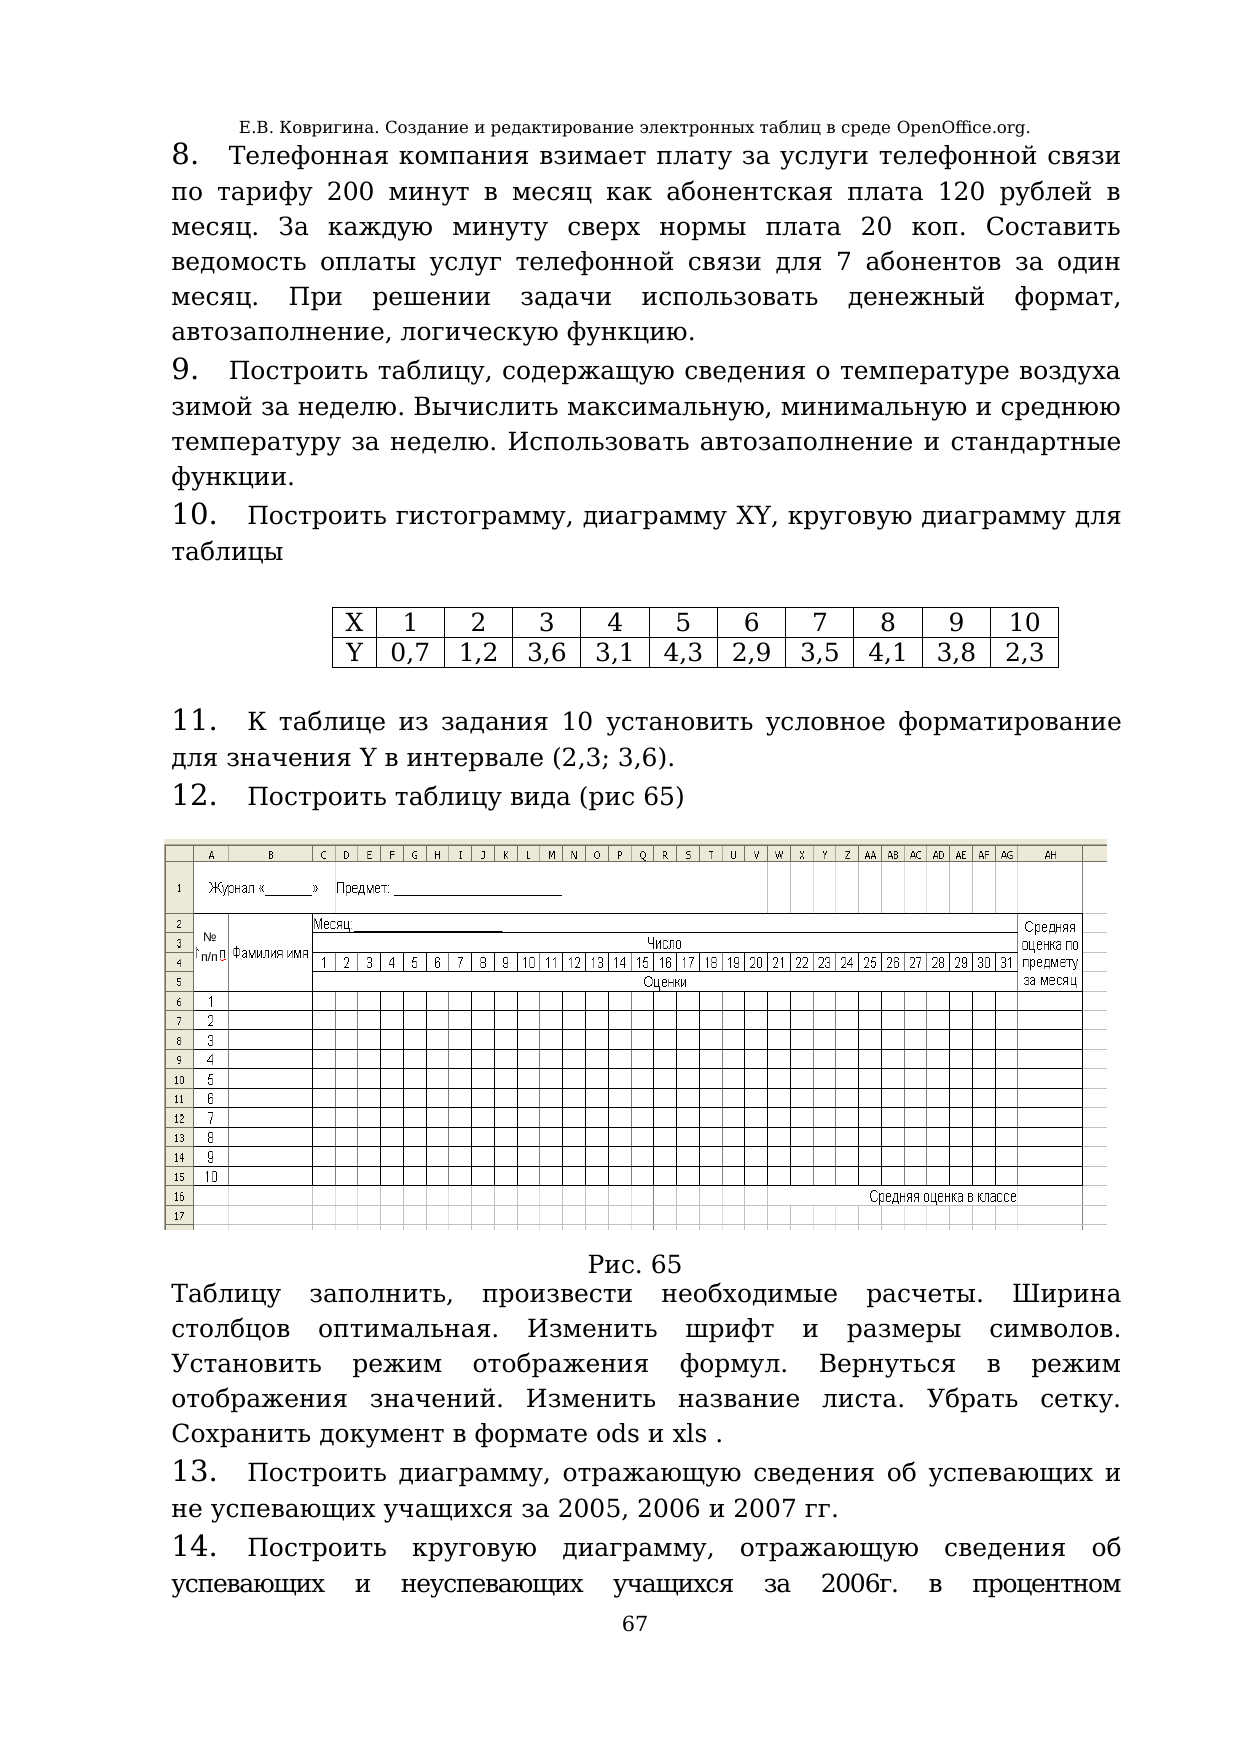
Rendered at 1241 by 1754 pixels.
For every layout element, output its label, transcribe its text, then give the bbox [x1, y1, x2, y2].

table_header X [333, 608, 376, 637]
table_header 4 [581, 608, 649, 637]
table_cell Y [333, 638, 376, 667]
list Построить круговую диаграмму, отражающую сведения об успевающих и неуспевающих учащихся за 2006г. в процентном [148, 1529, 1122, 1598]
table_cell 3,5 [786, 638, 853, 667]
list Построить гистограмму, диаграмму XY, круговую диаграмму для таблицы [148, 497, 1122, 566]
table_cell 0,7 [377, 638, 444, 667]
table_cell 2,9 [718, 638, 785, 667]
table_header 3 [513, 608, 580, 637]
table_header 1 [377, 608, 444, 637]
table_header 8 [854, 608, 922, 637]
picture [164, 839, 1107, 1230]
table_cell 4,1 [854, 638, 922, 667]
table_cell 4,3 [650, 638, 717, 667]
table_cell 3,8 [923, 638, 990, 667]
table_header 5 [650, 608, 717, 637]
list Построить таблицу, содержащую сведения о температуре воздуха зимой за неделю. Вычислить максимальную, минимальную и среднюю температуру за неделю. Использовать автозаполнение и стандартные функции. [148, 352, 1122, 491]
list К таблице из задания 10 установить условное форматирование для значения Y в интервале (2,3; 3,6). [148, 703, 1122, 772]
table_header 2 [445, 608, 512, 637]
list Телефонная компания взимает плату за услуги телефонной связи по тарифу 200 минут в месяц как абонентская плата 120 рублей в месяц. За каждую минуту сверх нормы плата 20 коп. Составить ведомость оплаты услуг телефонной связи для 7 абонентов за один месяц. При решении задачи использовать денежный формат, автозаполнение, логическую функцию. [148, 137, 1122, 346]
table_header 9 [923, 608, 990, 637]
table_cell 3,1 [581, 638, 649, 667]
list Построить таблицу вида (рис 65) [148, 778, 1122, 812]
table_cell 1,2 [445, 638, 512, 667]
text Рис. 65 [148, 1250, 1122, 1279]
list Построить диаграмму, отражающую сведения об успевающих и не успевающих учащихся за 2005, 2006 и 2007 гг. [148, 1454, 1122, 1523]
table_cell 2,3 [991, 638, 1058, 667]
list Таблицу заполнить, произвести необходимые расчеты. Ширина столбцов оптимальная. Изменить шрифт и размеры символов. Установить режим отображения формул. Вернуться в режим отображения значений. Изменить название листа. Убрать сетку. Сохранить документ в формате ods и xls . [148, 1279, 1122, 1449]
table_header 6 [718, 608, 785, 637]
table_header 7 [786, 608, 853, 637]
table_cell 3,6 [513, 638, 580, 667]
table_header 10 [991, 608, 1058, 637]
